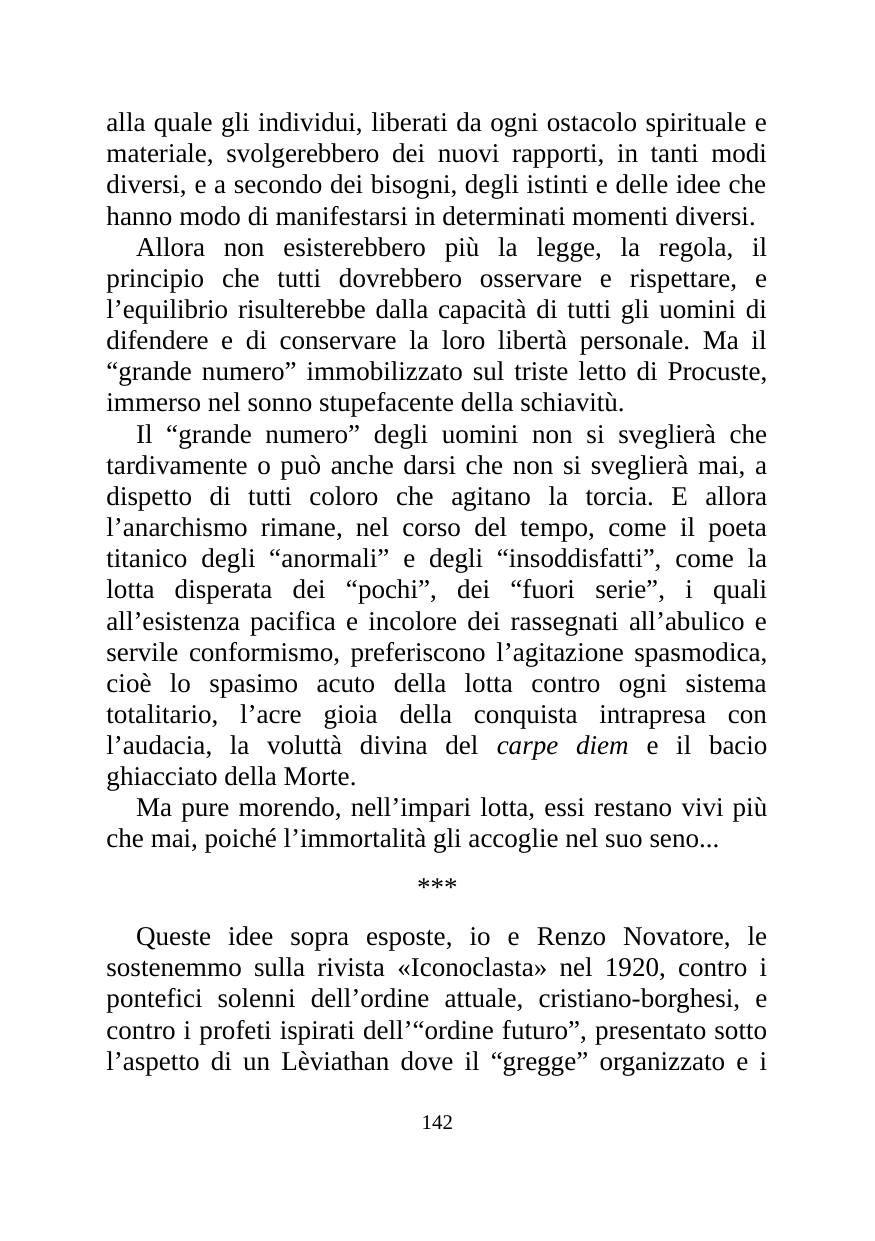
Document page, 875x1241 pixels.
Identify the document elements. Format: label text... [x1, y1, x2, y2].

text alla quale gli individui, liberati da ogni ostacolo spirituale e materiale, svolgerebbero dei nuovi rapporti, in tanti modi diversi, e a secondo dei bisogni, degli istinti e delle idee che hanno modo di manifestarsi in determinati momenti diversi. [106, 106, 768, 231]
text *** [106, 871, 768, 903]
text Il “grande numero” degli uomini non si sveglierà che tardivamente o può anche darsi che non si sveglierà mai, a dispetto di tutti coloro che agitano la torcia. E allora l’anarchismo rimane, nel corso del tempo, come il poeta titanico degli “anormali” e degli “insoddisfatti”, come la lotta disperata dei “pochi”, dei “fuori serie”, i quali all’esistenza pacifica e incolore dei rassegnati all’abulico e servile conformismo, preferiscono l’agitazione spasmodica, cioè lo spasimo acuto della lotta contro ogni sistema totalitario, l’acre gioia della conquista intrapresa con l’audacia, la voluttà divina del carpe diem e il bacio ghiacciato della Morte. [106, 418, 768, 791]
text Queste idee sopra esposte, io e Renzo Novatore, le sostenemmo sulla rivista «Iconoclasta» nel 1920, contro i pontefici solenni dell’ordine attuale, cristiano-borghesi, e contro i profeti ispirati dell’“ordine futuro”, presentato sotto l’aspetto di un Lèviathan dove il “gregge” organizzato e i [106, 920, 768, 1076]
text Ma pure morendo, nell’impari lotta, essi restano vivi più che mai, poiché l’immortalità gli accoglie nel suo seno... [106, 791, 768, 854]
text Allora non esisterebbero più la legge, la regola, il principio che tutti dovrebbero osservare e rispettare, e l’equilibrio risulterebbe dalla capacità di tutti gli uomini di difendere e di conservare la loro libertà personale. Ma il “grande numero” immobilizzato sul triste letto di Procuste, immerso nel sonno stupefacente della schiavitù. [106, 231, 768, 418]
